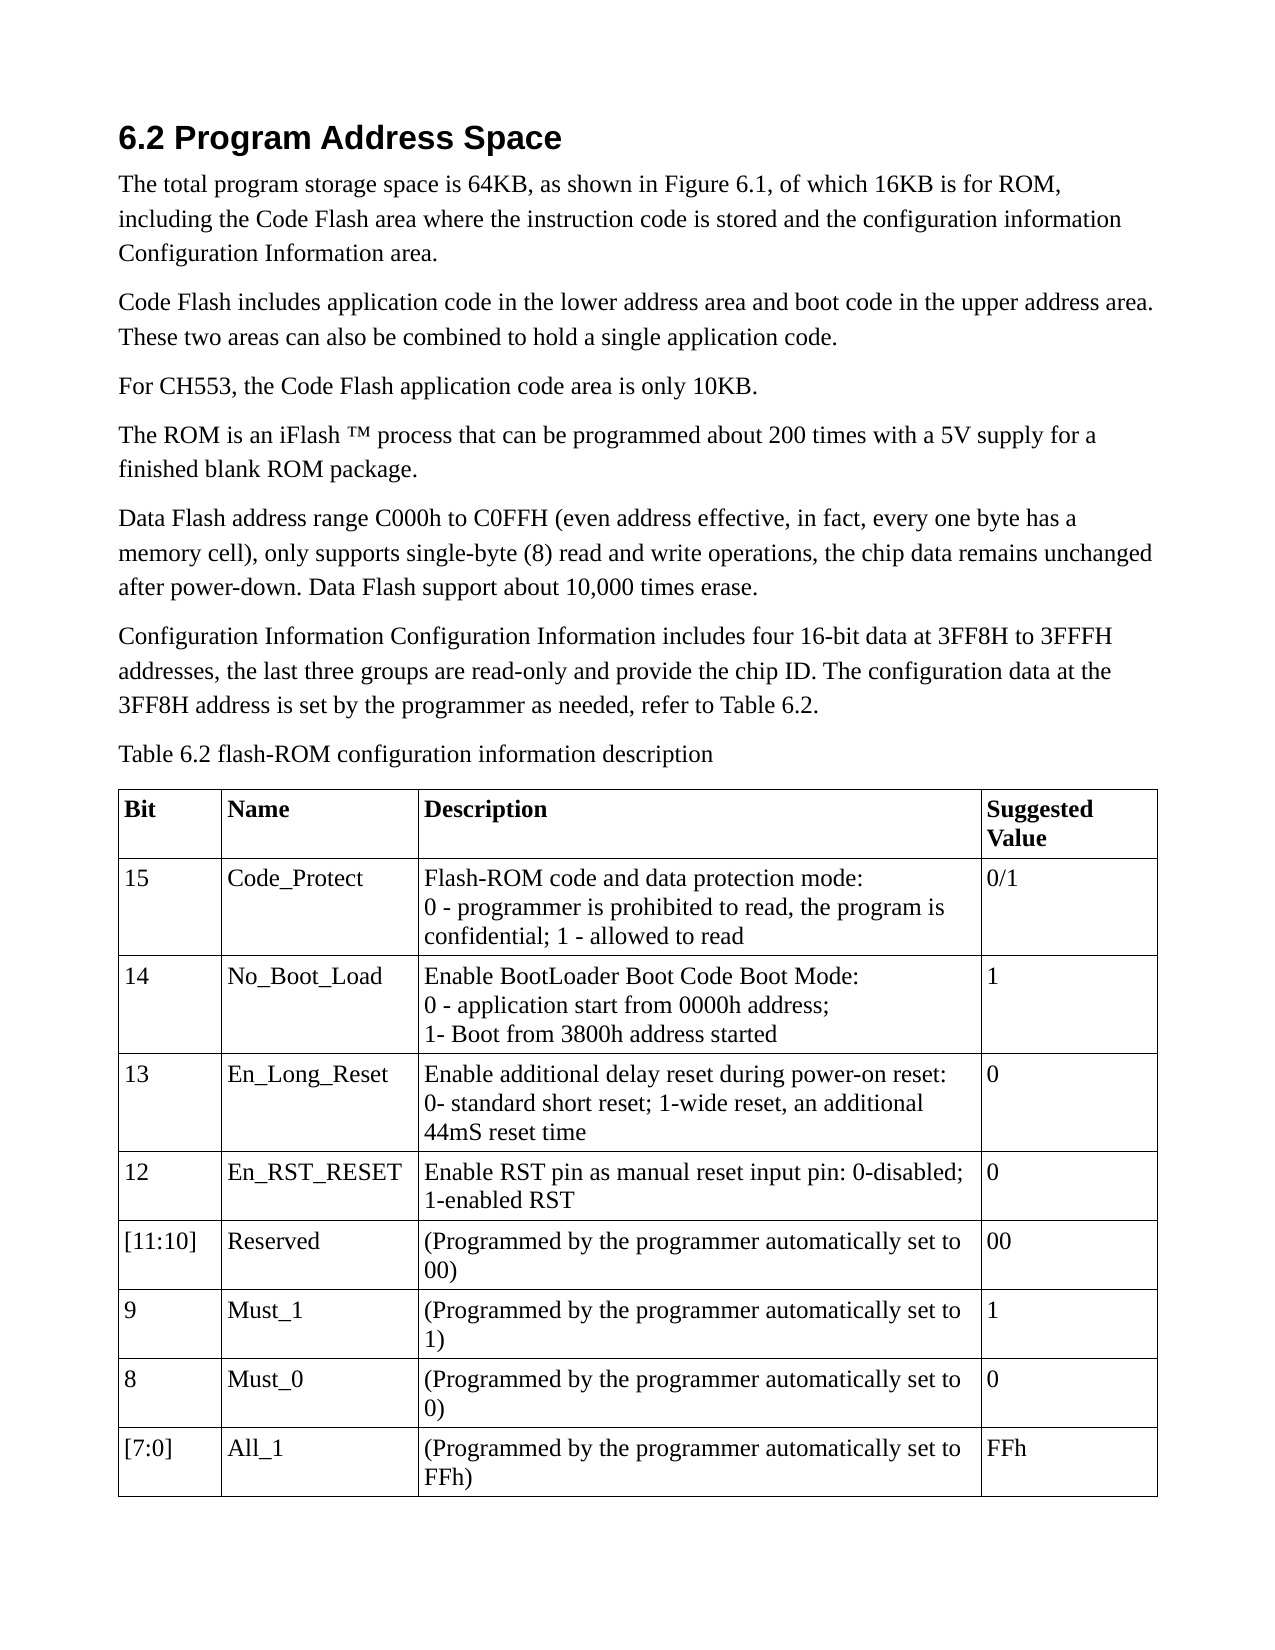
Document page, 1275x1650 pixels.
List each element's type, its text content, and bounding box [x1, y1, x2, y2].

table_cell [7:0] [119, 1428, 221, 1496]
table_cell 0 [982, 1152, 1157, 1220]
table_cell 0 [982, 1054, 1157, 1151]
table_cell No_Boot_Load [222, 956, 418, 1053]
text The total program storage space is 64KB, as shown in Figure 6.1, of which 16KB is for ROM, including the Code Flash area where the instruction code is stored and the configuration information Configuration Information area. [118, 169, 1157, 267]
table_cell Enable BootLoader Boot Code Boot Mode: 0 - application start from 0000h address; 1- Boot from 3800h address started [419, 956, 981, 1053]
table_cell Flash-ROM code and data protection mode: 0 - programmer is prohibited to read, the program is confidential; 1 - allowed to read [419, 859, 981, 955]
text Configuration Information Configuration Information includes four 16-bit data at 3FF8H to 3FFFH addresses, the last three groups are read-only and provide the chip ID. The configuration data at the 3FF8H address is set by the programmer as needed, refer to Table 6.2. [118, 621, 1157, 719]
text Data Flash address range C000h to C0FFH (even address effective, in fact, every one byte has a memory cell), only supports single-byte (8) read and write operations, the chip data remains unchanged after power-down. Data Flash support about 10,000 times erase. [118, 503, 1157, 601]
table_cell Code_Protect [222, 859, 418, 955]
table_cell Reserved [222, 1221, 418, 1289]
table_cell 14 [119, 956, 221, 1053]
table_cell All_1 [222, 1428, 418, 1496]
table_cell (Programmed by the programmer automatically set to 00) [419, 1221, 981, 1289]
text Code Flash includes application code in the lower address area and boot code in the upper address area. These two areas can also be combined to hold a single application code. [118, 287, 1157, 351]
table_header Name [222, 790, 418, 858]
table_cell 0 [982, 1359, 1157, 1427]
table_cell 00 [982, 1221, 1157, 1289]
table_cell 1 [982, 1290, 1157, 1358]
table_cell (Programmed by the programmer automatically set to FFh) [419, 1428, 981, 1496]
table_cell (Programmed by the programmer automatically set to 0) [419, 1359, 981, 1427]
table_cell 0/1 [982, 859, 1157, 955]
table_cell 9 [119, 1290, 221, 1358]
table_cell FFh [982, 1428, 1157, 1496]
table_header Suggested Value [982, 790, 1157, 858]
table_cell 15 [119, 859, 221, 955]
table_header Description [419, 790, 981, 858]
table_cell [11:10] [119, 1221, 221, 1289]
table_header Bit [119, 790, 221, 858]
table_cell 1 [982, 956, 1157, 1053]
table_cell 8 [119, 1359, 221, 1427]
table_cell (Programmed by the programmer automatically set to 1) [419, 1290, 981, 1358]
table_cell 12 [119, 1152, 221, 1220]
table_cell En_RST_RESET [222, 1152, 418, 1220]
text For CH553, the Code Flash application code area is only 10KB. [118, 371, 1157, 399]
text Table 6.2 flash-ROM configuration information description [118, 739, 1157, 768]
table_cell 13 [119, 1054, 221, 1151]
table_cell Must_0 [222, 1359, 418, 1427]
text The ROM is an iFlash ™ process that can be programmed about 200 times with a 5V supply for a finished blank ROM package. [118, 420, 1157, 483]
table_cell Must_1 [222, 1290, 418, 1358]
table_cell Enable additional delay reset during power-on reset: 0- standard short reset; 1-wide reset, an additional 44mS reset time [419, 1054, 981, 1151]
table_cell En_Long_Reset [222, 1054, 418, 1151]
table_cell Enable RST pin as manual reset input pin: 0-disabled; 1-enabled RST [419, 1152, 981, 1220]
subtitle 6.2 Program Address Space [118, 118, 1157, 157]
